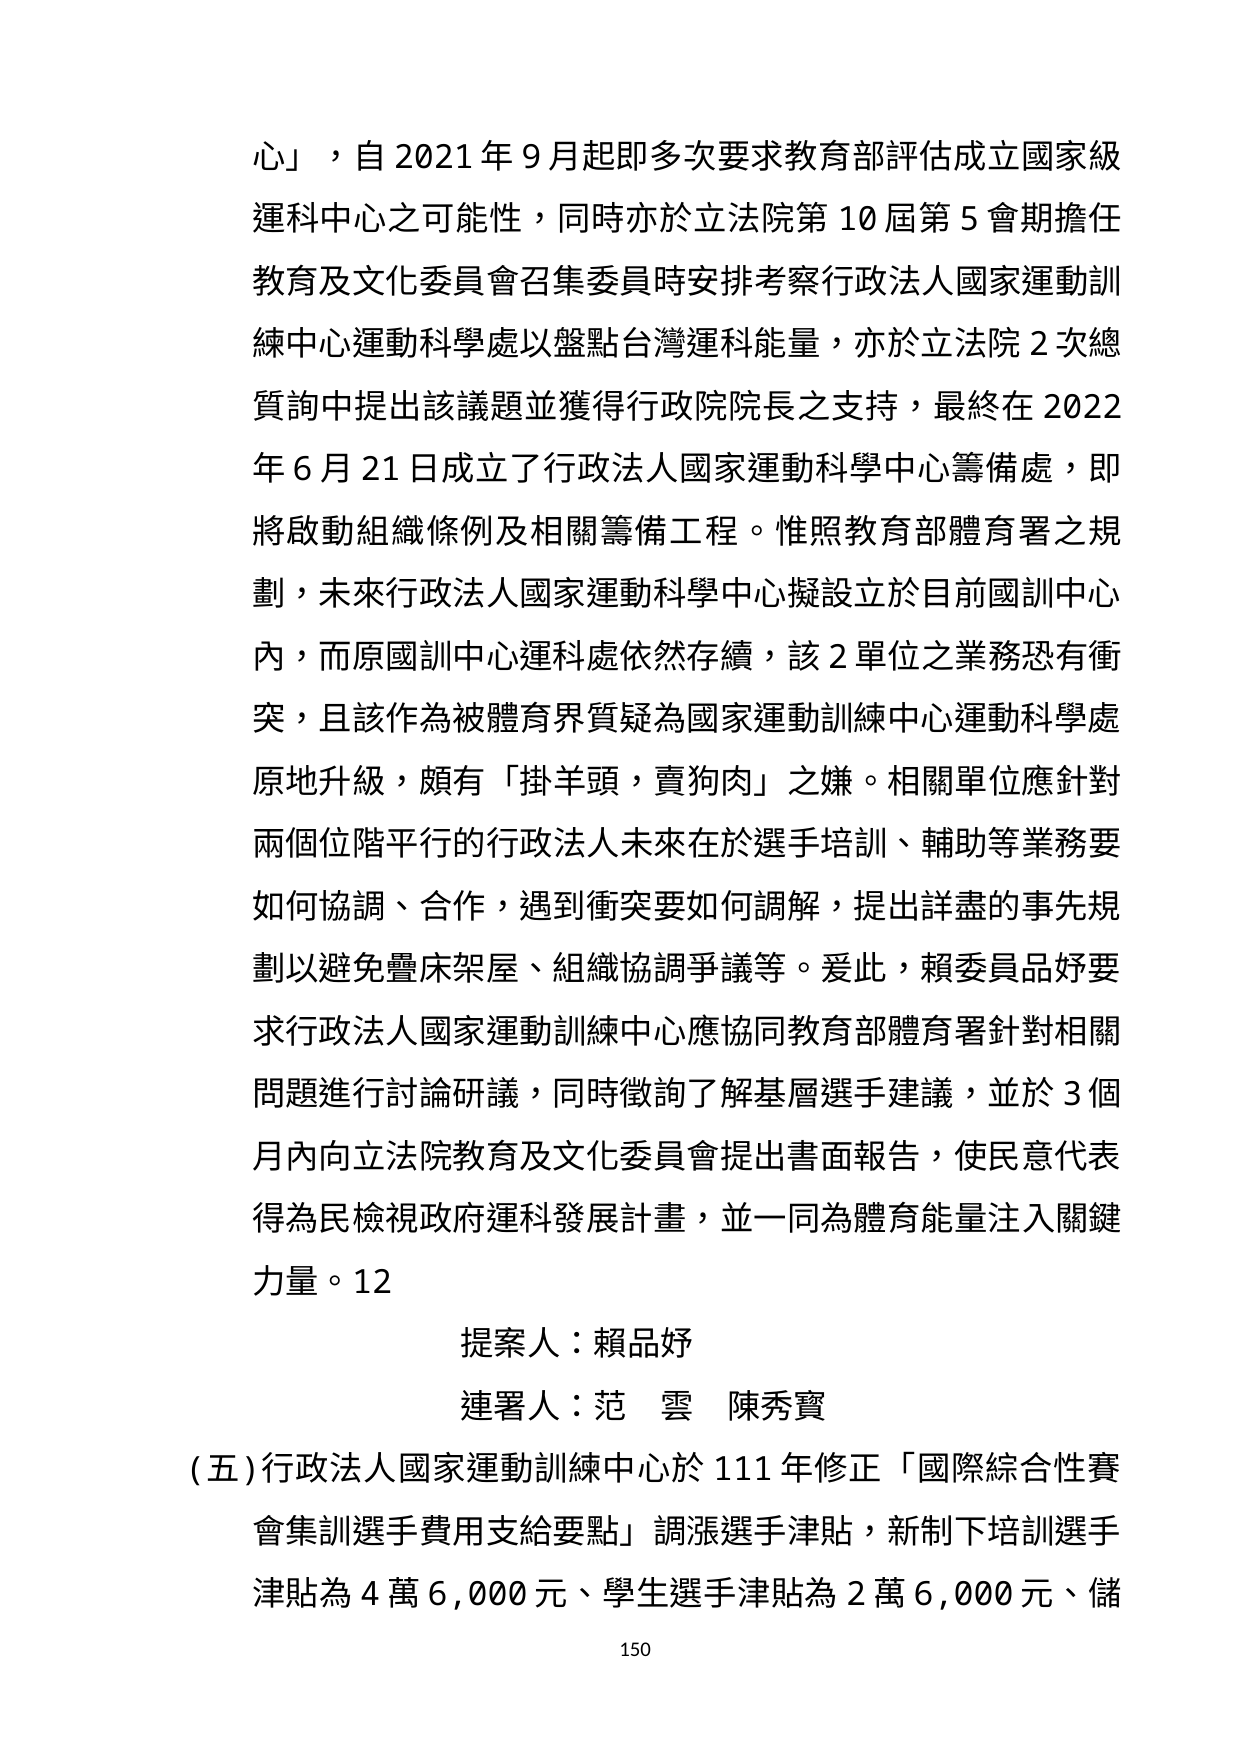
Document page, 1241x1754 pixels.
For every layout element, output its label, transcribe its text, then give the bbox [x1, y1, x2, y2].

text 提案人：賴品妤 [460, 1300, 1122, 1362]
text (五)行政法人國家運動訓練中心於111年修正「國際綜合性賽會集訓選手費用支給要點」調漲選手津貼，新制下培訓選手津貼為4萬6,000元、學生選手津貼為2萬6,000元、儲 [185, 1425, 1122, 1612]
text 連署人：范 雲 陳秀寳 [460, 1362, 1122, 1425]
text 心」，自2021年9月起即多次要求教育部評估成立國家級運科中心之可能性，同時亦於立法院第10屆第5會期擔任教育及文化委員會召集委員時安排考察行政法人國家運動訓練中心運動科學處以盤點台灣運科能量，亦於立法院2次總質詢中提出該議題並獲得行政院院長之支持，最終在2022年6月21日成立了行政法人國家運動科學中心籌備處，即將啟動組織條例及相關籌備工程。惟照教育部體育署之規劃，未來行政法人國家運動科學中心擬設立於目前國訓中心內，而原國訓中心運科處依然存續，該2單位之業務恐有衝突，且該作為被體育界質疑為國家運動訓練中心運動科學處原地升級，頗有「掛羊頭，賣狗肉」之嫌。相關單位應針對兩個位階平行的行政法人未來在於選手培訓、輔助等業務要如何協調、合作，遇到衝突要如何調解，提出詳盡的事先規劃以避免疊床架屋、組織協調爭議等。爰此，賴委員品妤要求行政法人國家運動訓練中心應協同教育部體育署針對相關問題進行討論研議，同時徵詢了解基層選手建議，並於3個月內向立法院教育及文化委員會提出書面報告，使民意代表得為民檢視政府運科發展計畫，並一同為體育能量注入關鍵力量。12 [185, 112, 1122, 1300]
